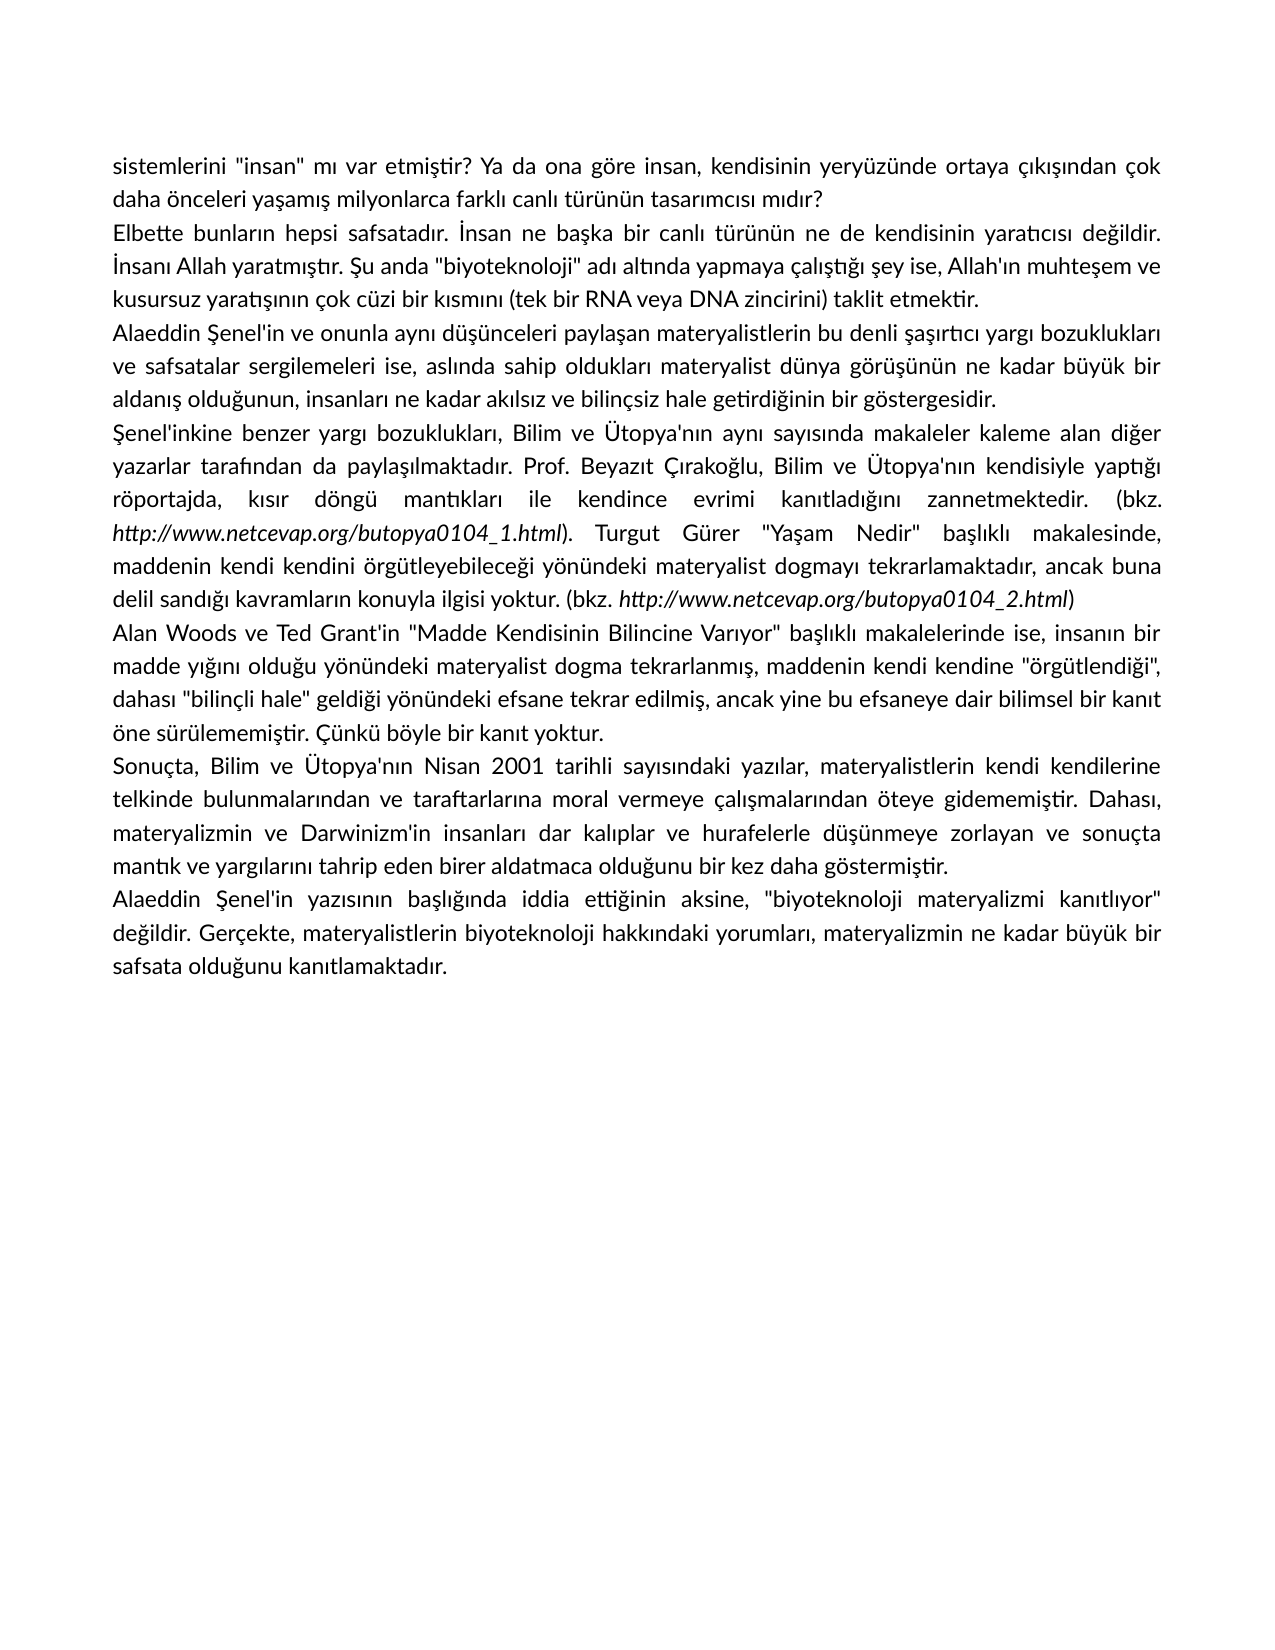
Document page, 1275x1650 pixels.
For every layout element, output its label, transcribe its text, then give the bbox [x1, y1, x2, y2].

text Sonuçta, Bilim ve Ütopya'nın Nisan 2001 tarihli sayısındaki yazılar, materyalistlerin kendi kendilerine telkinde bulunmalarından ve taraftarlarına moral vermeye çalışmalarından öteye gidememiştir. Dahası, materyalizmin ve Darwinizm'in insanları dar kalıplar ve hurafelerle düşünmeye zorlayan ve sonuçta mantık ve yargılarını tahrip eden birer aldatmaca olduğunu bir kez daha göstermiştir. [112, 748, 1162, 881]
text Elbette bunların hepsi safsatadır. İnsan ne başka bir canlı türünün ne de kendisinin yaratıcısı değildir. İnsanı Allah yaratmıştır. Şu anda "biyoteknoloji" adı altında yapmaya çalıştığı şey ise, Allah'ın muhteşem ve kusursuz yaratışının çok cüzi bir kısmını (tek bir RNA veya DNA zincirini) taklit etmektir. [112, 214, 1162, 314]
text sistemlerini "insan" mı var etmiştir? Ya da ona göre insan, kendisinin yeryüzünde ortaya çıkışından çok daha önceleri yaşamış milyonlarca farklı canlı türünün tasarımcısı mıdır? [112, 148, 1162, 214]
text Alaeddin Şenel'in yazısının başlığında iddia ettiğinin aksine, "biyoteknoloji materyalizmi kanıtlıyor" değildir. Gerçekte, materyalistlerin biyoteknoloji hakkındaki yorumları, materyalizmin ne kadar büyük bir safsata olduğunu kanıtlamaktadır. [112, 881, 1162, 981]
text Alan Woods ve Ted Grant'in "Madde Kendisinin Bilincine Varıyor" başlıklı makalelerinde ise, insanın bir madde yığını olduğu yönündeki materyalist dogma tekrarlanmış, maddenin kendi kendine "örgütlendiği", dahası "bilinçli hale" geldiği yönündeki efsane tekrar edilmiş, ancak yine bu efsaneye dair bilimsel bir kanıt öne sürülememiştir. Çünkü böyle bir kanıt yoktur. [112, 614, 1162, 748]
text Şenel'inkine benzer yargı bozuklukları, Bilim ve Ütopya'nın aynı sayısında makaleler kaleme alan diğer yazarlar tarafından da paylaşılmaktadır. Prof. Beyazıt Çırakoğlu, Bilim ve Ütopya'nın kendisiyle yaptığı röportajda, kısır döngü mantıkları ile kendince evrimi kanıtladığını zannetmektedir. (bkz. http://www.netcevap.org/butopya0104_1.html). Turgut Gürer "Yaşam Nedir" başlıklı makalesinde, maddenin kendi kendini örgütleyebileceği yönündeki materyalist dogmayı tekrarlamaktadır, ancak buna delil sandığı kavramların konuyla ilgisi yoktur. (bkz. http://www.netcevap.org/butopya0104_2.html) [112, 414, 1162, 614]
text Alaeddin Şenel'in ve onunla aynı düşünceleri paylaşan materyalistlerin bu denli şaşırtıcı yargı bozuklukları ve safsatalar sergilemeleri ise, aslında sahip oldukları materyalist dünya görüşünün ne kadar büyük bir aldanış olduğunun, insanları ne kadar akılsız ve bilinçsiz hale getirdiğinin bir göstergesidir. [112, 314, 1162, 414]
